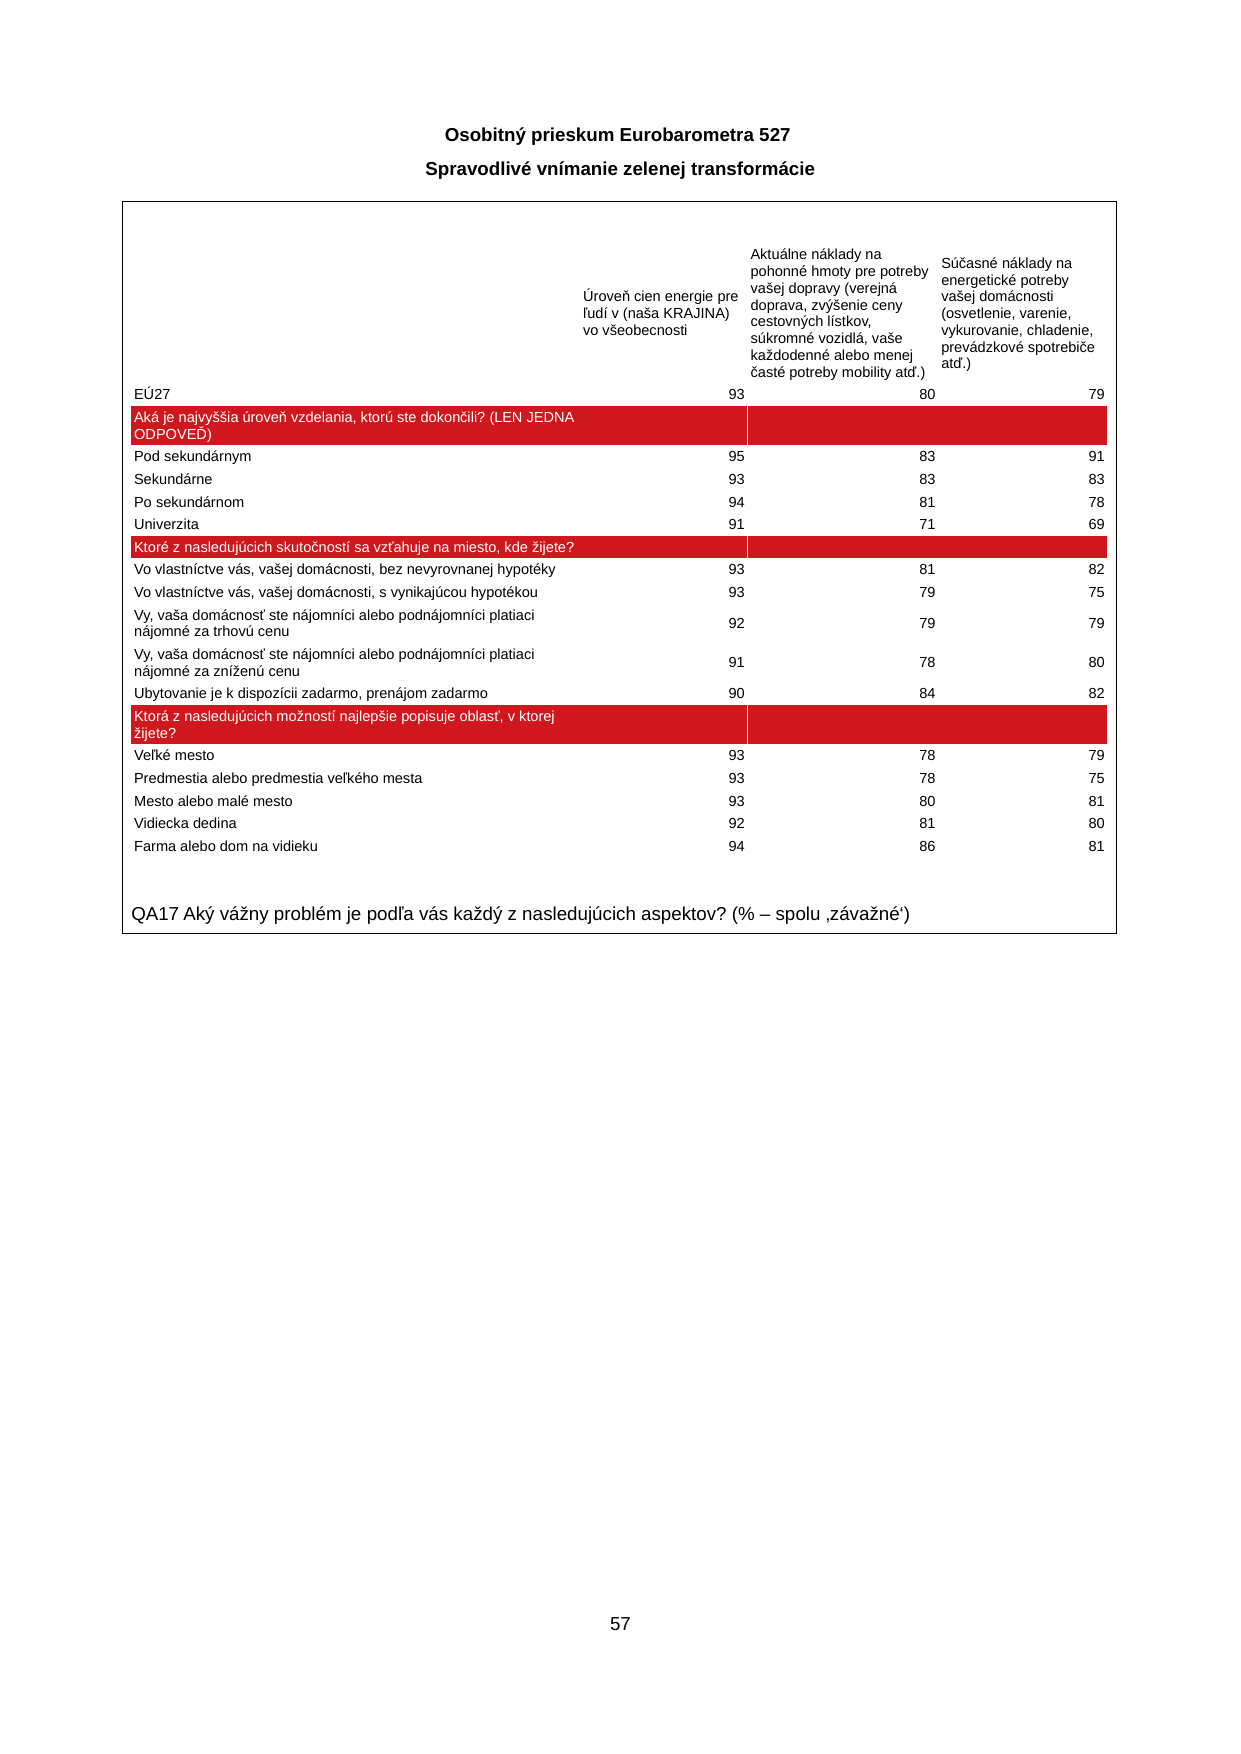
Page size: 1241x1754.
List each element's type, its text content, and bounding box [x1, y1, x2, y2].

table_cell [938, 536, 1107, 558]
table_cell 94 [580, 490, 747, 513]
table_cell 91 [580, 513, 747, 536]
table_cell Po sekundárnom [131, 490, 580, 513]
table_cell 80 [748, 383, 938, 406]
table_cell 69 [938, 513, 1107, 536]
table_cell Vy, vaša domácnosť ste nájomníci alebo podnájomníci platiaci nájomné za trhovú cenu [131, 603, 580, 643]
table_cell 79 [748, 581, 938, 603]
table_cell [580, 536, 747, 558]
table_header [131, 243, 580, 383]
table_cell [938, 406, 1107, 445]
table_cell [580, 705, 747, 744]
table_cell 93 [580, 468, 747, 490]
table_header Úroveň cien energie pre ľudí v (naša KRAJINA) vo všeobecnosti [580, 243, 747, 383]
table_cell [748, 536, 938, 558]
table_cell Vo vlastníctve vás, vašej domácnosti, s vynikajúcou hypotékou [131, 581, 580, 603]
table_cell Farma alebo dom na vidieku [131, 835, 580, 857]
table_cell 91 [938, 445, 1107, 468]
table_cell Univerzita [131, 513, 580, 536]
table_cell Ubytovanie je k dispozícii zadarmo, prenájom zadarmo [131, 682, 580, 705]
table_cell [580, 406, 747, 445]
table_cell 80 [938, 643, 1107, 682]
table_cell EÚ27 [131, 383, 580, 406]
table_cell 93 [580, 581, 747, 603]
table_cell [748, 406, 938, 445]
table_cell 91 [580, 643, 747, 682]
table_cell 79 [748, 603, 938, 643]
table_cell Sekundárne [131, 468, 580, 490]
table_cell 86 [748, 835, 938, 857]
table_cell 81 [748, 558, 938, 581]
table_cell 94 [580, 835, 747, 857]
table_header Súčasné náklady na energetické potreby vašej domácnosti (osvetlenie, varenie, vykurovanie, chladenie, prevádzkové spotrebiče atď.) [938, 243, 1107, 383]
table_cell Pod sekundárnym [131, 445, 580, 468]
table_cell 84 [748, 682, 938, 705]
table_cell [938, 705, 1107, 744]
table_cell 93 [580, 789, 747, 812]
table_cell 75 [938, 581, 1107, 603]
table_cell Mesto alebo malé mesto [131, 789, 580, 812]
table_cell 83 [748, 468, 938, 490]
table_cell 78 [748, 744, 938, 767]
table_cell 80 [938, 812, 1107, 834]
table_cell 78 [748, 767, 938, 789]
table_cell 75 [938, 767, 1107, 789]
table_cell 78 [748, 643, 938, 682]
table_cell Predmestia alebo predmestia veľkého mesta [131, 767, 580, 789]
table_cell 81 [938, 789, 1107, 812]
table_cell 81 [938, 835, 1107, 857]
table_cell 83 [748, 445, 938, 468]
table_cell Aká je najvyššia úroveň vzdelania, ktorú ste dokončili? (LEN JEDNA ODPOVEĎ) [131, 406, 580, 445]
table_cell 78 [938, 490, 1107, 513]
table_cell Vy, vaša domácnosť ste nájomníci alebo podnájomníci platiaci nájomné za zníženú cenu [131, 643, 580, 682]
table_cell [748, 705, 938, 744]
table_cell 80 [748, 789, 938, 812]
table_cell 90 [580, 682, 747, 705]
table_cell 93 [580, 558, 747, 581]
table_cell 93 [580, 767, 747, 789]
table_cell 79 [938, 383, 1107, 406]
table_cell 82 [938, 682, 1107, 705]
table_cell 83 [938, 468, 1107, 490]
table_cell Ktoré z nasledujúcich skutočností sa vzťahuje na miesto, kde žijete? [131, 536, 580, 558]
table_cell 95 [580, 445, 747, 468]
table_cell Ktorá z nasledujúcich možností najlepšie popisuje oblasť, v ktorej žijete? [131, 705, 580, 744]
table_cell 92 [580, 603, 747, 643]
table_cell 71 [748, 513, 938, 536]
table_cell 81 [748, 812, 938, 834]
table_cell Veľké mesto [131, 744, 580, 767]
table_cell 92 [580, 812, 747, 834]
table_cell 79 [938, 603, 1107, 643]
table_cell Vidiecka dedina [131, 812, 580, 834]
table_header Aktuálne náklady na pohonné hmoty pre potreby vašej dopravy (verejná doprava, zvýšenie ceny cestovných lístkov, súkromné vozidlá, vaše každodenné alebo menej časté potreby mobility atď.) [748, 243, 938, 383]
table_cell 93 [580, 744, 747, 767]
table_cell 93 [580, 383, 747, 406]
text QA17 Aký vážny problém je podľa vás každý z nasledujúcich aspektov? (% – spolu ‚závažné‘) [131, 903, 1107, 924]
table_cell 82 [938, 558, 1107, 581]
table_cell Vo vlastníctve vás, vašej domácnosti, bez nevyrovnanej hypotéky [131, 558, 580, 581]
table_cell 79 [938, 744, 1107, 767]
table_cell 81 [748, 490, 938, 513]
